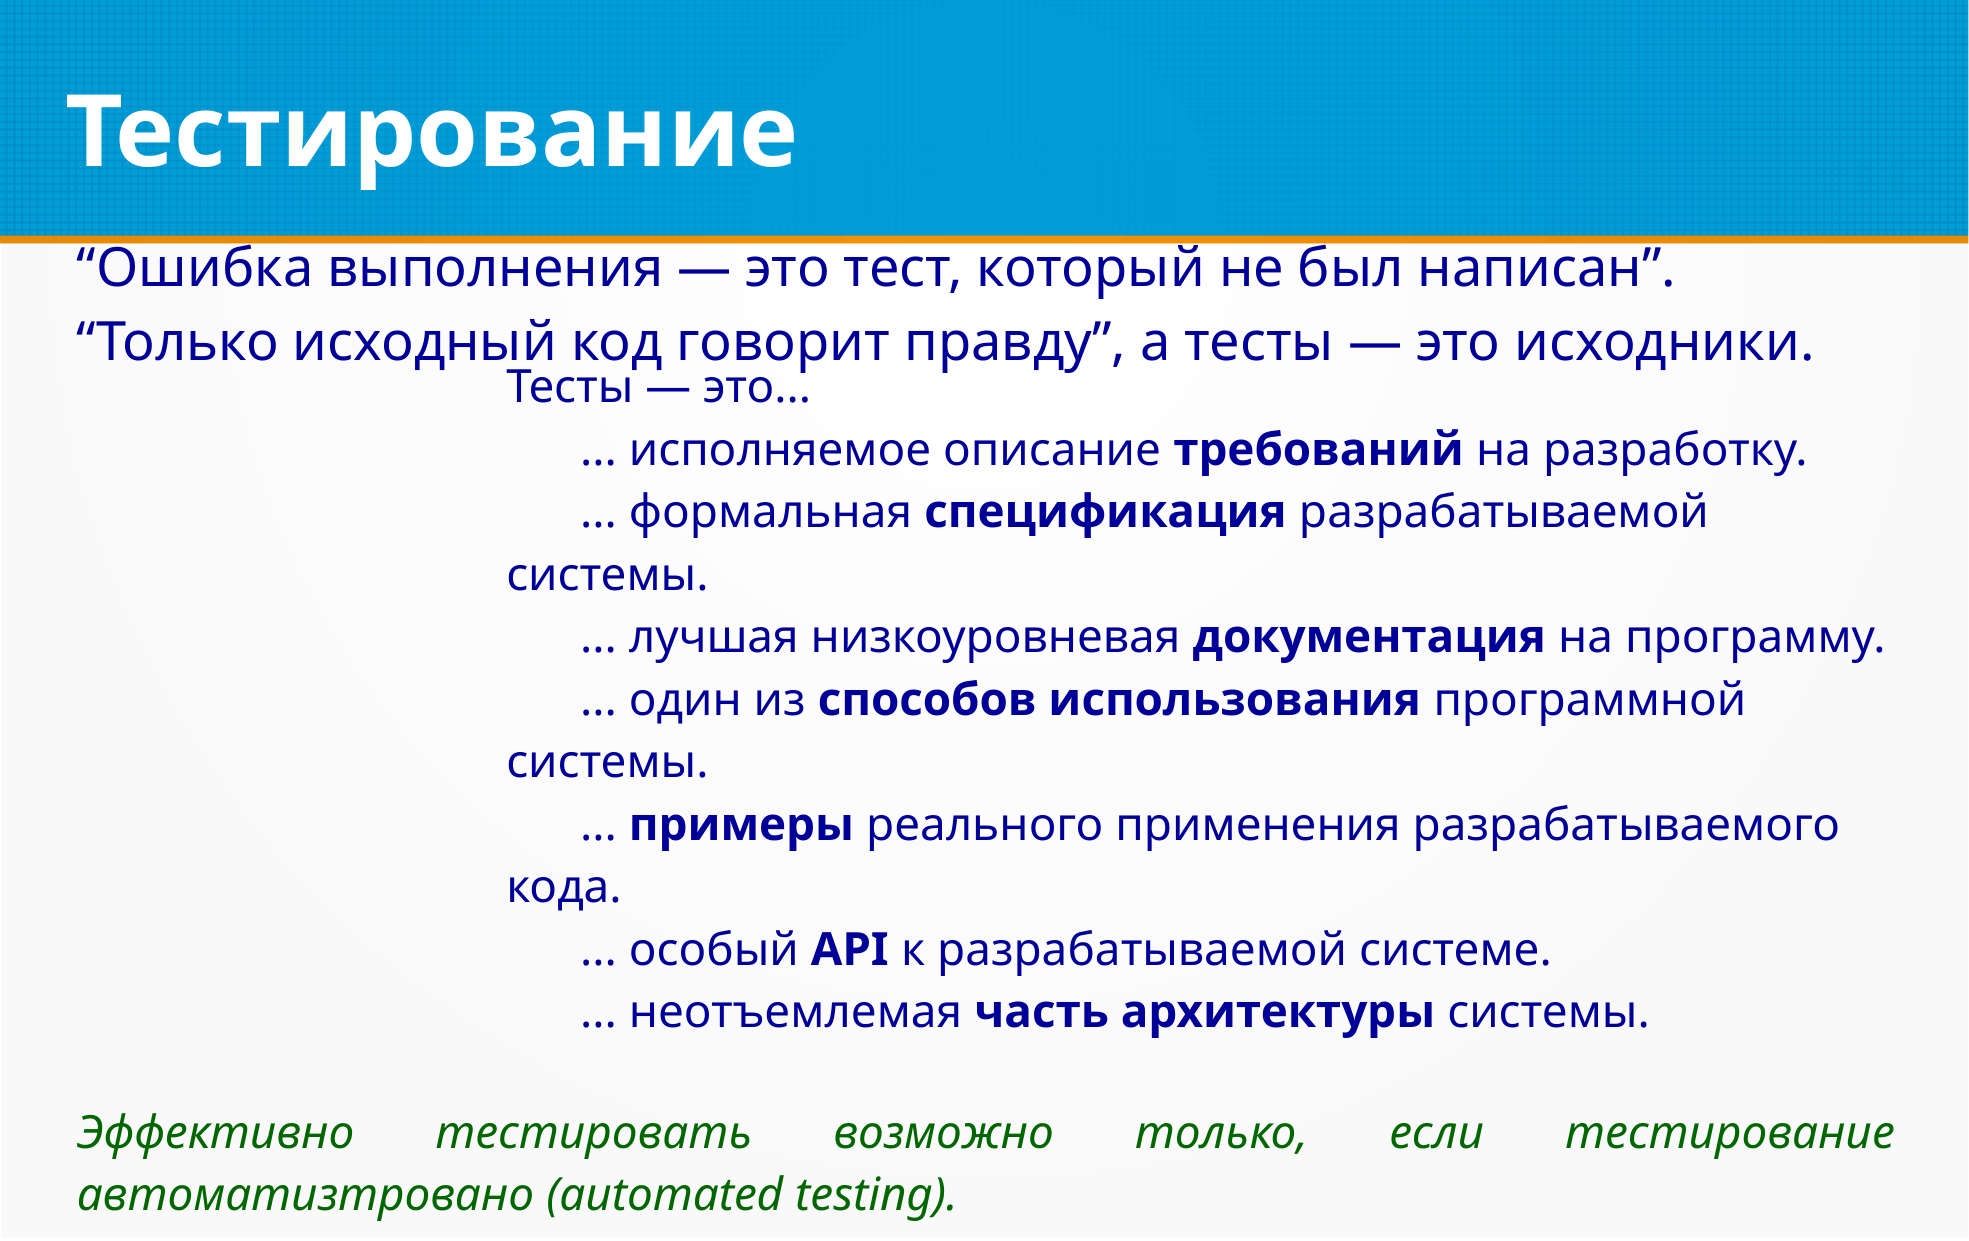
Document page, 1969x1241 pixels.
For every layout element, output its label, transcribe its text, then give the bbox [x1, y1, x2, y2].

text_box “Ошибка выполнения — это тест, который не был написан”. “Только исходный код говорит правду”, а тесты — это исходники. Эффективно тестировать возможно только, если тестирование автоматизтровано (automated testing). [70, 239, 1902, 1214]
text_box Тестирование [59, 55, 1902, 200]
text_box Тесты — это... ... исполняемое описание требований на разработку. ... формальная спецификация разрабатываемой системы. ... лучшая низкоуровневая документация на программу. ... один из способов использования программной системы. ... примеры реального применения разрабатываемого кода. ... особый API к разрабатываемой системе. ... неотъемлемая часть архитектуры системы. [500, 425, 1902, 970]
picture [0, 236, 1969, 1241]
